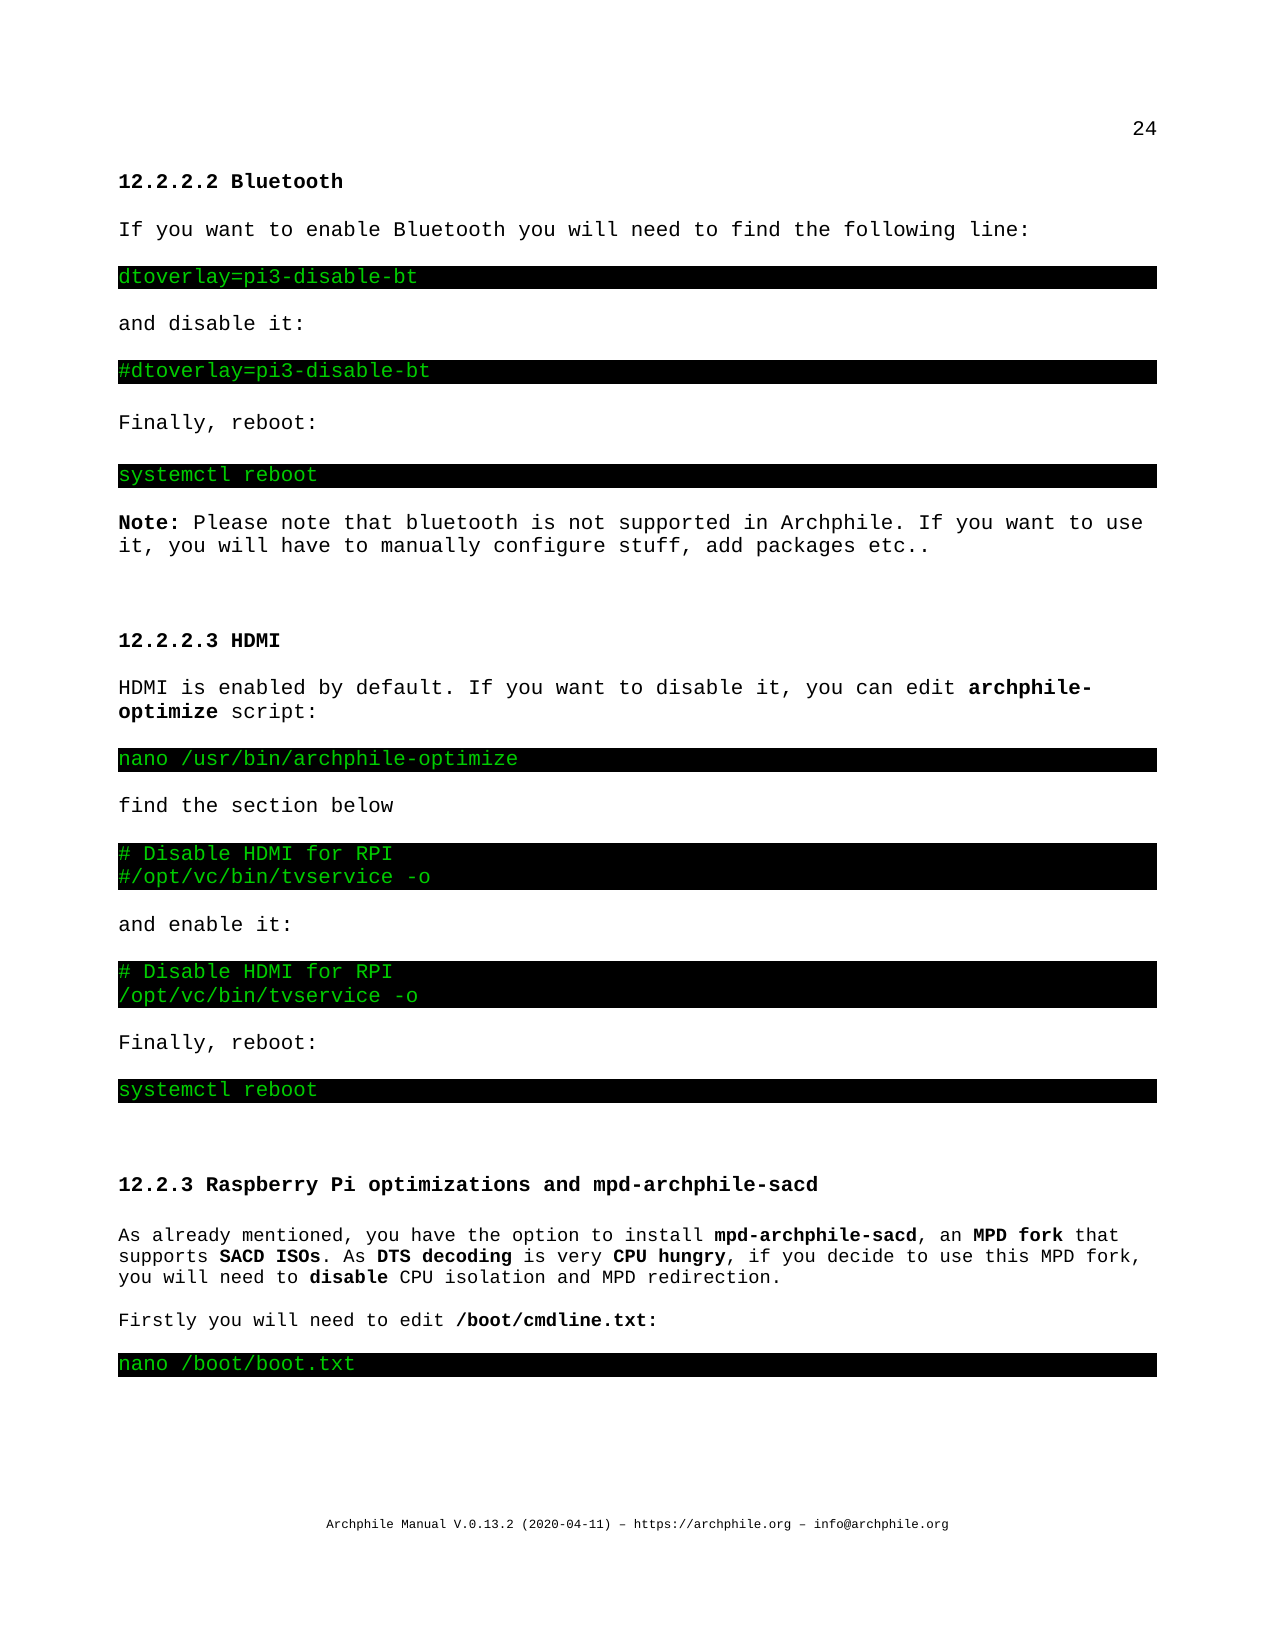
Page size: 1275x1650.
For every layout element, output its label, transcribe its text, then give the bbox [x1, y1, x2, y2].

text /opt/vc/bin/tvservice -o [118, 984, 1157, 1008]
text # Disable HDMI for RPI [118, 843, 1157, 866]
text nano /usr/bin/archphile-optimize [118, 748, 1157, 772]
text nano /boot/boot.txt [118, 1353, 1157, 1377]
text find the section below [118, 795, 1157, 819]
text #/opt/vc/bin/tvservice -o [118, 866, 1157, 890]
text # Disable HDMI for RPI [118, 961, 1157, 984]
text and enable it: [118, 914, 1157, 937]
text As already mentioned, you have the option to install mpd-archphile-sacd, an MPD fork that supports SACD ISOs. As DTS decoding is very CPU hungry, if you decide to use this MPD fork, you will need to disable CPU isolation and MPD redirection. [118, 1226, 1157, 1289]
text Finally, reboot: [118, 412, 1157, 436]
text HDMI is enabled by default. If you want to disable it, you can edit archphile-optimize script: [118, 677, 1157, 724]
text systemctl reboot [118, 1079, 1157, 1103]
text 12.2.3 Raspberry Pi optimizations and mpd-archphile-sacd [118, 1174, 1157, 1197]
text Finally, reboot: [118, 1032, 1157, 1056]
text Firstly you will need to edit /boot/cmdline.txt: [118, 1311, 1157, 1332]
text systemctl reboot [118, 464, 1157, 488]
text and disable it: [118, 313, 1157, 337]
text Note: Please note that bluetooth is not supported in Archphile. If you want to use it, you will have to manually configure stuff, add packages etc.. [118, 512, 1157, 559]
text 12.2.2.3 HDMI [118, 630, 1157, 653]
text #dtoverlay=pi3-disable-bt [118, 360, 1157, 384]
text dtoverlay=pi3-disable-bt [118, 266, 1157, 289]
text 12.2.2.2 Bluetooth [118, 171, 1157, 195]
text If you want to enable Bluetooth you will need to find the following line: [118, 218, 1157, 242]
